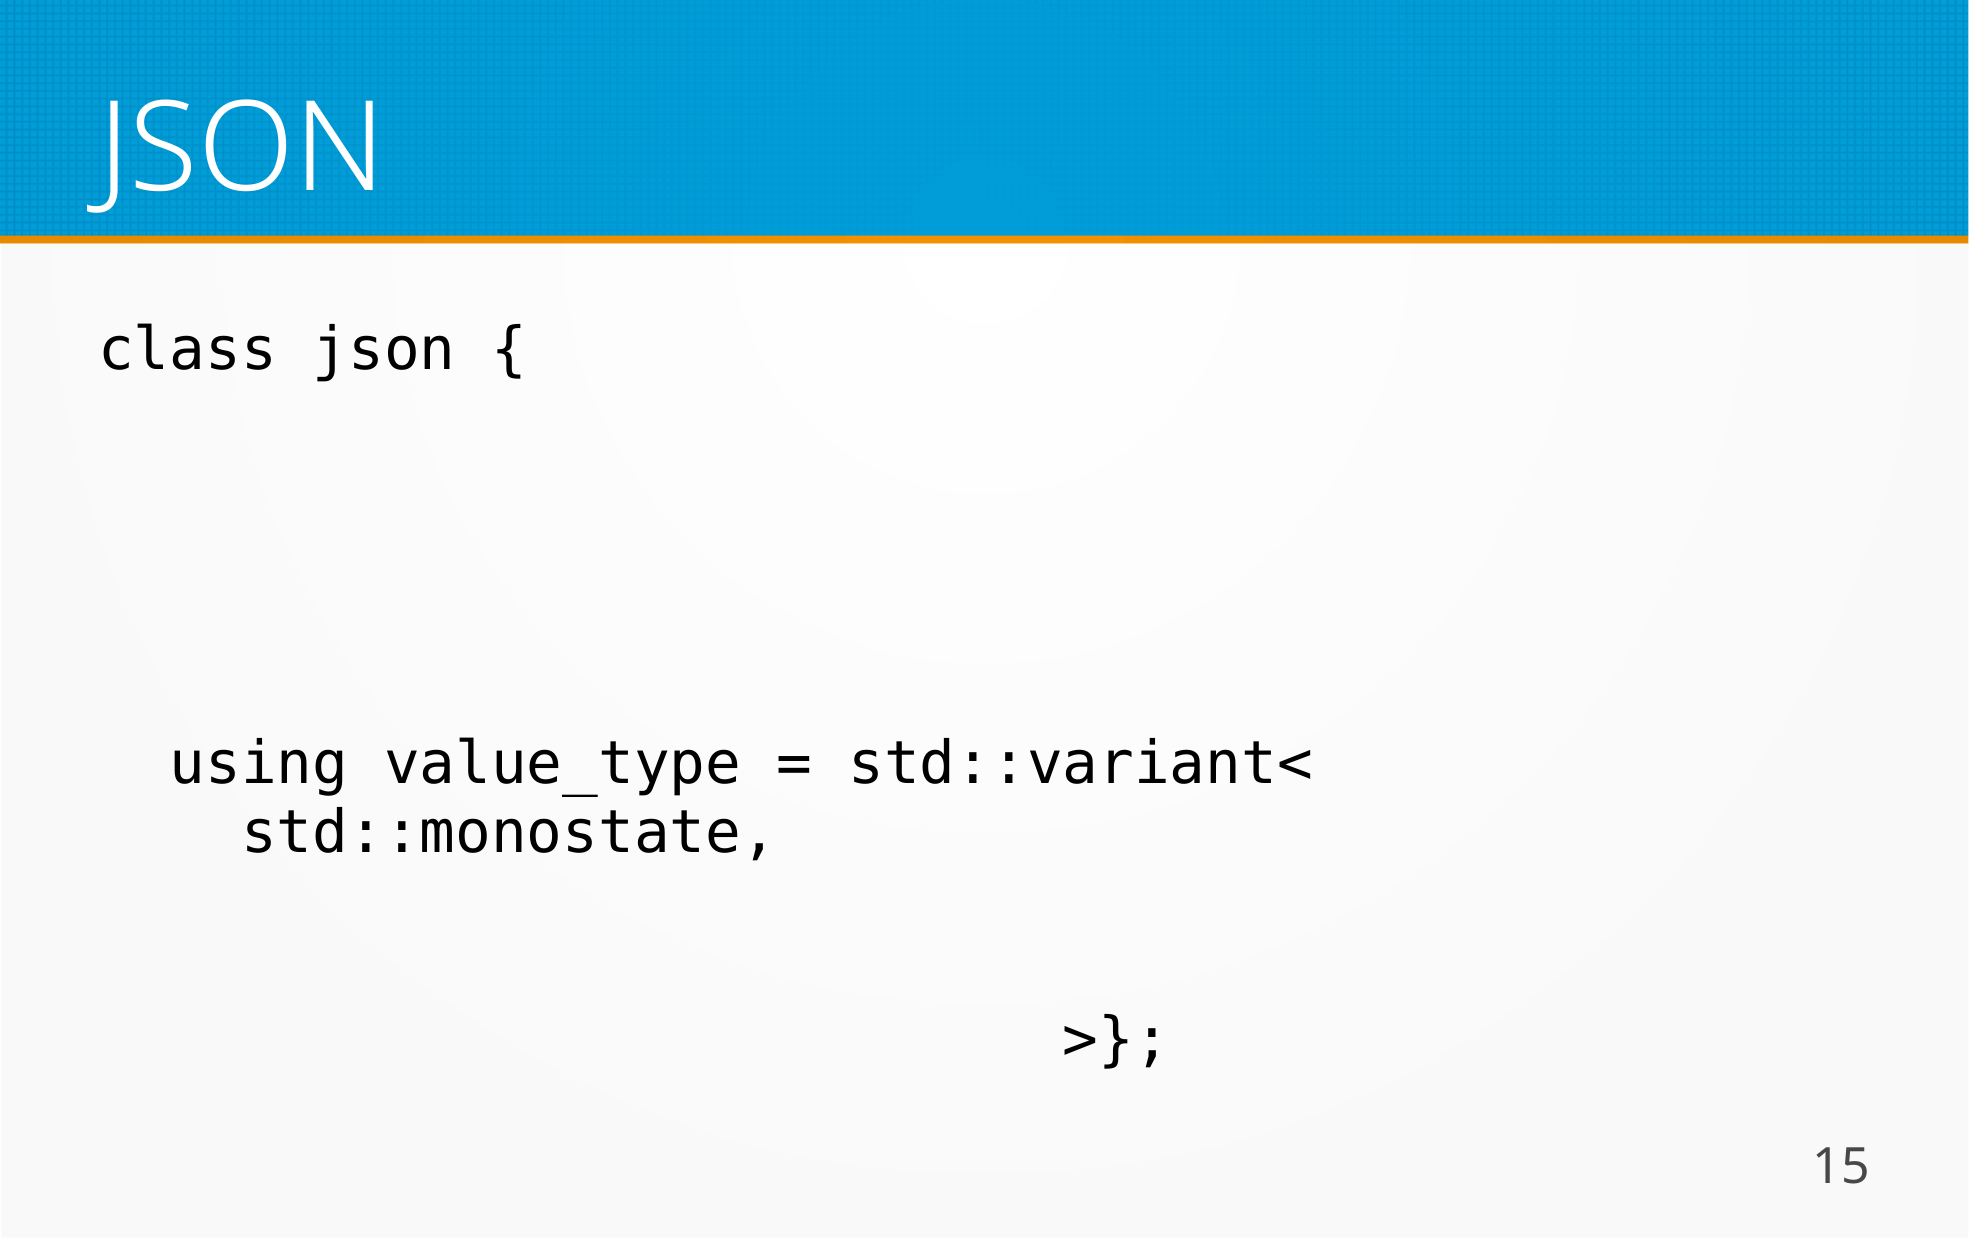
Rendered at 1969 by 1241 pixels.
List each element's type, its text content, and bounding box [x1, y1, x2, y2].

title JSON [98, 19, 1870, 227]
picture [0, 236, 1969, 1241]
list class json { using value_type = std::variant< std::monostate, >}; [98, 315, 1861, 1081]
